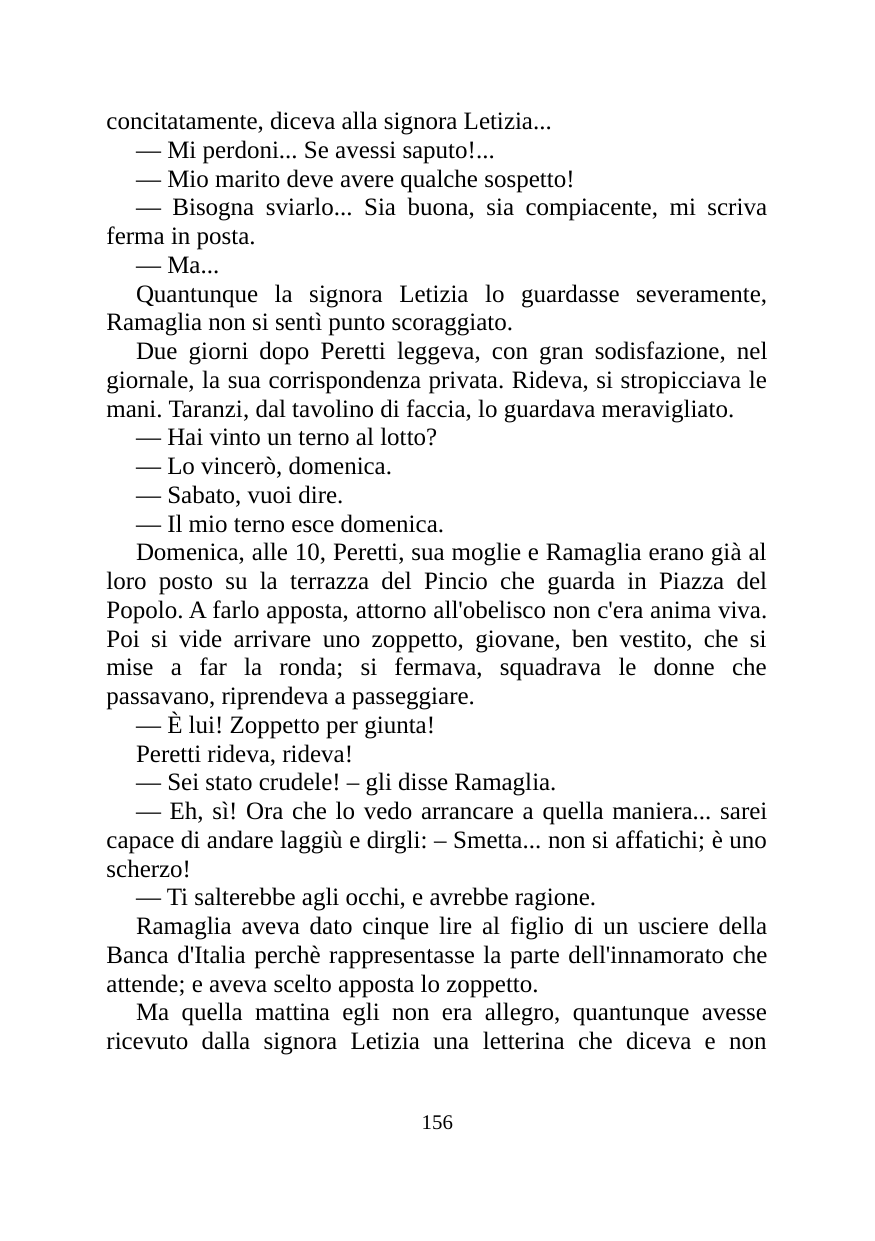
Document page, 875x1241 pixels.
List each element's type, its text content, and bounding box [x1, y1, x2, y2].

text Ramaglia aveva dato cinque lire al figlio di un usciere della Banca d'Italia perchè rappresentasse la parte dell'innamorato che attende; e aveva scelto apposta lo zoppetto. [106, 911, 768, 997]
text — Sabato, vuoi dire. [106, 480, 768, 509]
text Quantunque la signora Letizia lo guardasse severamente, Ramaglia non si sentì punto scoraggiato. [106, 279, 768, 336]
text — Eh, sì! Ora che lo vedo arrancare a quella maniera... sarei capace di andare laggiù e dirgli: – Smetta... non si affatichi; è uno scherzo! [106, 796, 768, 882]
text Due giorni dopo Peretti leggeva, con gran sodisfazione, nel giornale, la sua corrispondenza privata. Rideva, si stropicciava le mani. Taranzi, dal tavolino di faccia, lo guardava meravigliato. [106, 336, 768, 422]
text Domenica, alle 10, Peretti, sua moglie e Ramaglia erano già al loro posto su la terrazza del Pincio che guarda in Piazza del Popolo. A farlo apposta, attorno all'obelisco non c'era anima viva. Poi si vide arrivare uno zoppetto, giovane, ben vestito, che si mise a far la ronda; si fermava, squadrava le donne che passavano, riprendeva a passeggiare. [106, 537, 768, 710]
text — Mio marito deve avere qualche sospetto! [106, 164, 768, 192]
text — Mi perdoni... Se avessi saputo!... [106, 135, 768, 164]
text — Hai vinto un terno al lotto? [106, 422, 768, 451]
text Ma quella mattina egli non era allegro, quantunque avesse ricevuto dalla signora Letizia una letterina che diceva e non [106, 997, 768, 1055]
text — Bisogna sviarlo... Sia buona, sia compiacente, mi scriva ferma in posta. [106, 192, 768, 250]
text — Sei stato crudele! – gli disse Ramaglia. [106, 767, 768, 796]
text — Ma... [106, 250, 768, 279]
text — Lo vincerò, domenica. [106, 451, 768, 480]
text — Il mio terno esce domenica. [106, 509, 768, 537]
text — È lui! Zoppetto per giunta! [106, 710, 768, 739]
text concitatamente, diceva alla signora Letizia... [106, 106, 768, 135]
text Peretti rideva, rideva! [106, 739, 768, 767]
text — Ti salterebbe agli occhi, e avrebbe ragione. [106, 882, 768, 911]
